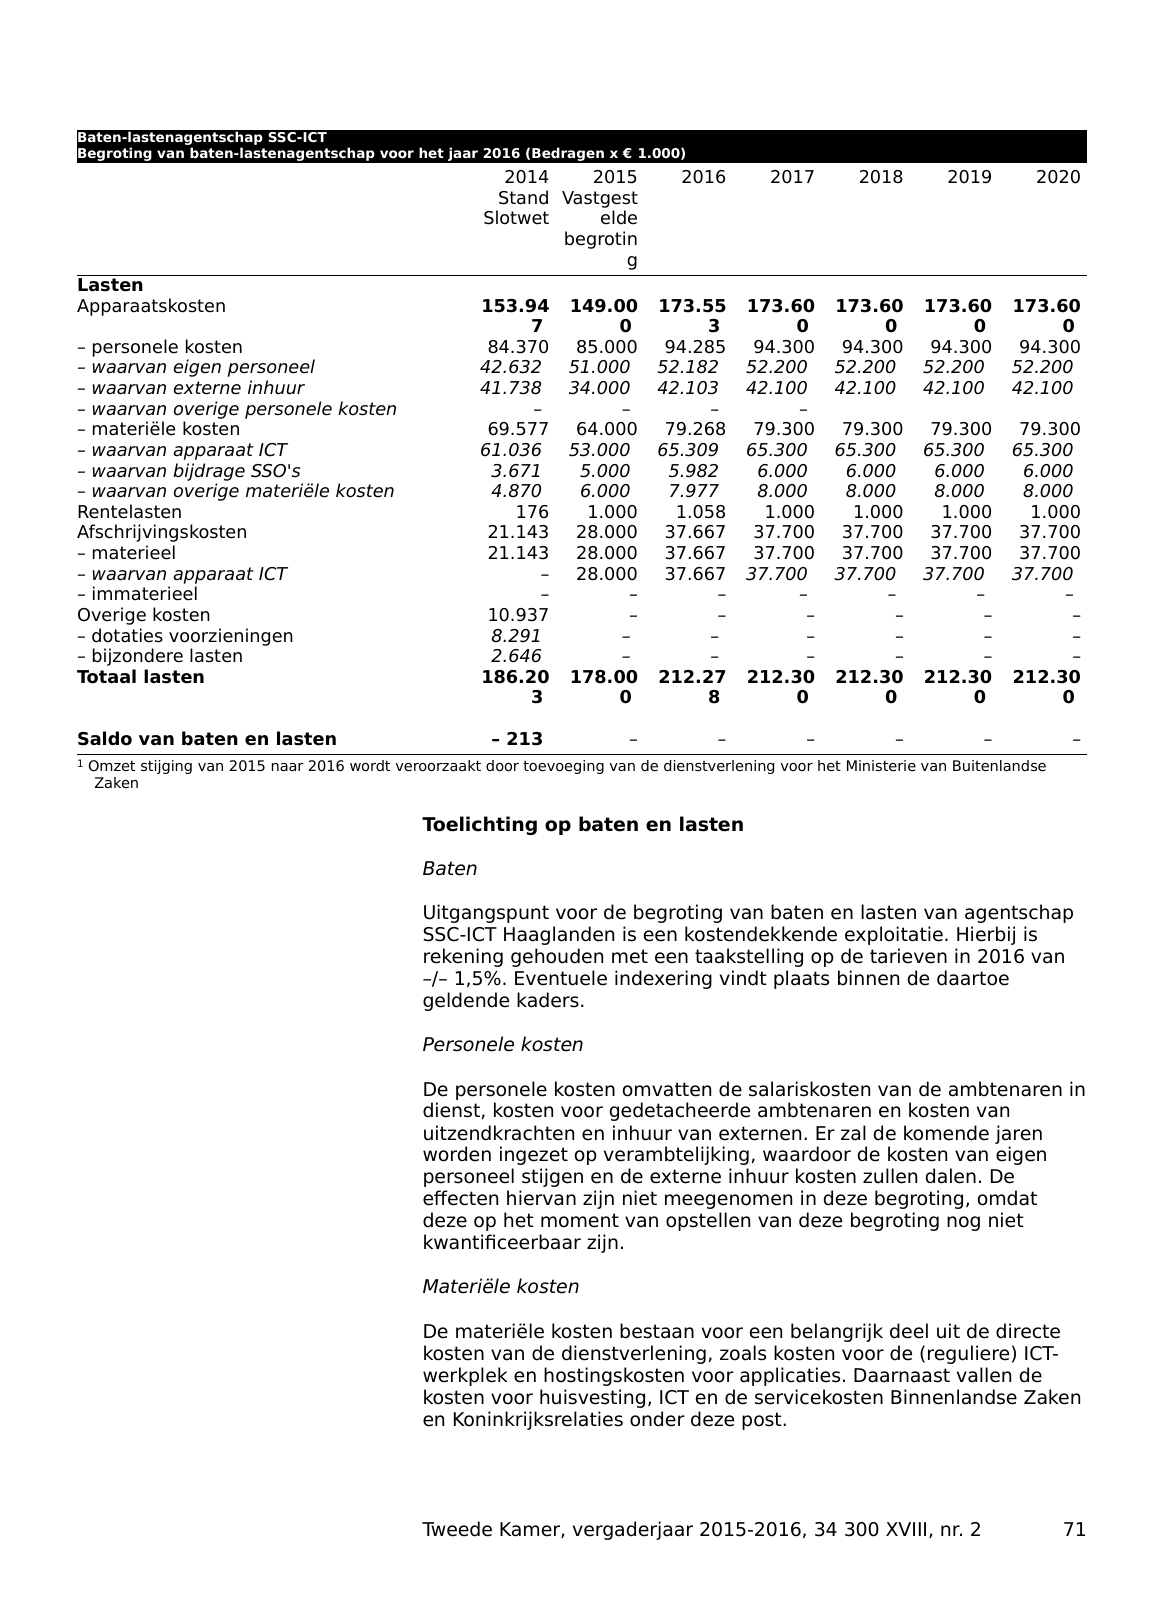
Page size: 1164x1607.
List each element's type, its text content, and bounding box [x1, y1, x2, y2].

table_cell – [644, 626, 732, 646]
table_cell [909, 708, 998, 729]
table_cell 173.600 [821, 296, 909, 337]
table_cell – [821, 626, 909, 646]
table_cell 10.937 [466, 605, 555, 626]
table_cell – [555, 729, 644, 754]
table_cell 2017 [732, 163, 821, 275]
table_cell – [644, 584, 732, 605]
table_cell 28.000 [555, 523, 644, 543]
table_cell 42.632 [466, 358, 555, 378]
table_cell 42.100 [998, 378, 1087, 399]
table_cell 37.700 [909, 543, 998, 564]
table_cell 53.000 [555, 440, 644, 461]
table_cell 52.200 [998, 358, 1087, 378]
table_cell [821, 399, 909, 419]
table_cell [77, 163, 466, 275]
table_cell 37.700 [909, 523, 998, 543]
table_header Baten-lastenagentschap SSC-ICT Begroting van baten-lastenagentschap voor het jaar 2016 (Bedragen x € 1.000) [77, 130, 1087, 161]
table_cell [732, 276, 821, 296]
table_cell – [909, 584, 998, 605]
table_cell – waarvan eigen personeel [77, 358, 466, 378]
table_cell [466, 708, 555, 729]
table_cell 94.300 [732, 337, 821, 357]
table_cell – [998, 626, 1087, 646]
table_cell [998, 708, 1087, 729]
table_cell – [909, 626, 998, 646]
table_cell 65.300 [909, 440, 998, 461]
text De materiële kosten bestaan voor een belangrijk deel uit de directe kosten van de dienstverlening, zoals kosten voor de (reguliere) ICT-werkplek en hostingskosten voor applicaties. Daarnaast vallen de kosten voor huisvesting, ICT en de servicekosten Binnenlandse Zaken en Koninkrijksrelaties onder deze post. [422, 1321, 1087, 1431]
table_cell – [732, 626, 821, 646]
table_cell 5.982 [644, 461, 732, 481]
table_cell [644, 708, 732, 729]
table_cell – waarvan overige materiële kosten [77, 481, 466, 502]
table_cell – [998, 605, 1087, 626]
table_cell 2020 [998, 163, 1087, 275]
table_cell – [732, 605, 821, 626]
table_cell 52.182 [644, 358, 732, 378]
table_cell 37.700 [821, 523, 909, 543]
table_cell – waarvan apparaat ICT [77, 440, 466, 461]
table_cell [909, 399, 998, 419]
table_cell 79.300 [998, 419, 1087, 440]
table_cell – [644, 729, 732, 754]
table_cell – [644, 605, 732, 626]
table_cell [466, 276, 555, 296]
table_cell 176 [466, 502, 555, 522]
table_cell 37.700 [821, 543, 909, 564]
table_cell – [644, 646, 732, 667]
table_cell 149.000 [555, 296, 644, 337]
table_cell 28.000 [555, 564, 644, 584]
table_cell 37.667 [644, 523, 732, 543]
table_cell – [909, 605, 998, 626]
table_cell [555, 276, 644, 296]
table_cell – materieel [77, 543, 466, 564]
table_cell Afschrijvingskosten [77, 523, 466, 543]
table_cell 52.200 [732, 358, 821, 378]
table_cell – [466, 584, 555, 605]
table_cell 42.100 [732, 378, 821, 399]
table_cell 37.700 [998, 543, 1087, 564]
table_cell 37.667 [644, 564, 732, 584]
table_cell 1.000 [555, 502, 644, 522]
table_cell 3.671 [466, 461, 555, 481]
table_cell 173.600 [732, 296, 821, 337]
table_cell – [555, 646, 644, 667]
table_cell 79.300 [732, 419, 821, 440]
table_cell [998, 399, 1087, 419]
table_cell – [732, 646, 821, 667]
table_cell – [821, 729, 909, 754]
table_cell 1.000 [732, 502, 821, 522]
table_cell Rentelasten [77, 502, 466, 522]
table_cell 2015 Vastgestelde begroting [555, 163, 644, 275]
table_cell 52.200 [821, 358, 909, 378]
subtitle Materiële kosten [422, 1276, 1087, 1298]
table_cell 34.000 [555, 378, 644, 399]
table_cell – [821, 605, 909, 626]
table_cell 212.300 [732, 667, 821, 708]
table_cell 79.300 [821, 419, 909, 440]
table_cell – [821, 646, 909, 667]
table_cell [821, 276, 909, 296]
table_cell 69.577 [466, 419, 555, 440]
text Uitgangspunt voor de begroting van baten en lasten van agentschap SSC-ICT Haaglanden is een kostendekkende exploitatie. Hierbij is rekening gehouden met een taakstelling op de tarieven in 2016 van –/– 1,5%. Eventuele indexering vindt plaats binnen de daartoe geldende kaders. [422, 902, 1087, 1012]
table_cell 41.738 [466, 378, 555, 399]
table_cell 178.000 [555, 667, 644, 708]
table_cell 37.700 [998, 523, 1087, 543]
table_cell 153.947 [466, 296, 555, 337]
table_cell Apparaatskosten [77, 296, 466, 337]
table_cell 42.103 [644, 378, 732, 399]
table_cell 37.700 [998, 564, 1087, 584]
table_cell 186.203 [466, 667, 555, 708]
table_cell – [909, 729, 998, 754]
table_cell 212.300 [998, 667, 1087, 708]
table_cell 37.700 [821, 564, 909, 584]
table_cell 79.300 [909, 419, 998, 440]
table_cell 6.000 [732, 461, 821, 481]
table_cell 37.700 [732, 543, 821, 564]
table_cell – dotaties voorzieningen [77, 626, 466, 646]
table_cell – [555, 605, 644, 626]
table_cell 2016 [644, 163, 732, 275]
table_cell 21.143 [466, 523, 555, 543]
table_cell – waarvan externe inhuur [77, 378, 466, 399]
table_cell 173.600 [909, 296, 998, 337]
table_cell 94.300 [821, 337, 909, 357]
table_cell 85.000 [555, 337, 644, 357]
table_cell 8.000 [732, 481, 821, 502]
table_cell – [732, 584, 821, 605]
table_cell 2014 Stand Slotwet [466, 163, 555, 275]
table_cell 65.300 [732, 440, 821, 461]
table_cell – [821, 584, 909, 605]
table_cell – waarvan overige personele kosten [77, 399, 466, 419]
table_cell 6.000 [909, 461, 998, 481]
table_cell 42.100 [909, 378, 998, 399]
table_cell 65.309 [644, 440, 732, 461]
table_cell Totaal lasten [77, 667, 466, 708]
table_cell [732, 708, 821, 729]
table_cell [909, 276, 998, 296]
table_cell 212.300 [821, 667, 909, 708]
table_cell [998, 276, 1087, 296]
table_cell 79.268 [644, 419, 732, 440]
table_cell 2018 [821, 163, 909, 275]
table_cell – personele kosten [77, 337, 466, 357]
table_cell Lasten [77, 276, 466, 296]
table_cell 1.000 [909, 502, 998, 522]
subtitle Toelichting op baten en lasten [422, 814, 1087, 836]
table_cell – [466, 399, 555, 419]
table_cell 212.278 [644, 667, 732, 708]
table_cell 37.667 [644, 543, 732, 564]
table_cell 94.300 [998, 337, 1087, 357]
table_cell 1 Omzet stijging van 2015 naar 2016 wordt veroorzaakt door toevoeging van de dienstverlening voor het Ministerie van Buitenlandse Zaken [77, 755, 1087, 792]
table_cell 2019 [909, 163, 998, 275]
table_cell 37.700 [732, 523, 821, 543]
table_cell [77, 708, 466, 729]
table_cell 2.646 [466, 646, 555, 667]
table_cell 173.600 [998, 296, 1087, 337]
table_cell 65.300 [821, 440, 909, 461]
table_cell 37.700 [732, 564, 821, 584]
table_cell 65.300 [998, 440, 1087, 461]
table_cell – waarvan apparaat ICT [77, 564, 466, 584]
table_cell – [732, 399, 821, 419]
table_cell Overige kosten [77, 605, 466, 626]
table_cell 94.300 [909, 337, 998, 357]
table_cell – waarvan bijdrage SSO's [77, 461, 466, 481]
table_cell 6.000 [555, 481, 644, 502]
table_cell 212.300 [909, 667, 998, 708]
table_cell – bijzondere lasten [77, 646, 466, 667]
table_cell 8.291 [466, 626, 555, 646]
table_cell [555, 708, 644, 729]
table_cell 42.100 [821, 378, 909, 399]
table_cell – [998, 729, 1087, 754]
table_cell 28.000 [555, 543, 644, 564]
table_cell – immaterieel [77, 584, 466, 605]
subtitle Personele kosten [422, 1034, 1087, 1056]
text De personele kosten omvatten de salariskosten van de ambtenaren in dienst, kosten voor gedetacheerde ambtenaren en kosten van uitzendkrachten en inhuur van externen. Er zal de komende jaren worden ingezet op verambtelijking, waardoor de kosten van eigen personeel stijgen en de externe inhuur kosten zullen dalen. De effecten hiervan zijn niet meegenomen in deze begroting, omdat deze op het moment van opstellen van deze begroting nog niet kwantificeerbaar zijn. [422, 1078, 1087, 1254]
table_cell 64.000 [555, 419, 644, 440]
table_cell 7.977 [644, 481, 732, 502]
table_cell 173.553 [644, 296, 732, 337]
table_cell 8.000 [821, 481, 909, 502]
table_cell 84.370 [466, 337, 555, 357]
table_cell 1.058 [644, 502, 732, 522]
table_cell – [555, 584, 644, 605]
table_cell – [555, 399, 644, 419]
table_cell 6.000 [821, 461, 909, 481]
table_cell 37.700 [909, 564, 998, 584]
table_cell – materiële kosten [77, 419, 466, 440]
table_cell – [909, 646, 998, 667]
table_cell – [555, 626, 644, 646]
table_cell Saldo van baten en lasten [77, 729, 466, 754]
table_cell 21.143 [466, 543, 555, 564]
table_cell [644, 276, 732, 296]
table_cell – [644, 399, 732, 419]
table_cell 94.285 [644, 337, 732, 357]
table_cell 1.000 [998, 502, 1087, 522]
table_cell 6.000 [998, 461, 1087, 481]
table_cell 52.200 [909, 358, 998, 378]
table_cell – [998, 584, 1087, 605]
table_cell 8.000 [909, 481, 998, 502]
table_cell – 213 [466, 729, 555, 754]
subtitle Baten [422, 858, 1087, 880]
table_cell 61.036 [466, 440, 555, 461]
table_cell 4.870 [466, 481, 555, 502]
table_cell 5.000 [555, 461, 644, 481]
table_cell [821, 708, 909, 729]
table_cell 8.000 [998, 481, 1087, 502]
table_cell – [998, 646, 1087, 667]
table_cell – [466, 564, 555, 584]
table_cell 51.000 [555, 358, 644, 378]
table_cell – [732, 729, 821, 754]
table_cell 1.000 [821, 502, 909, 522]
